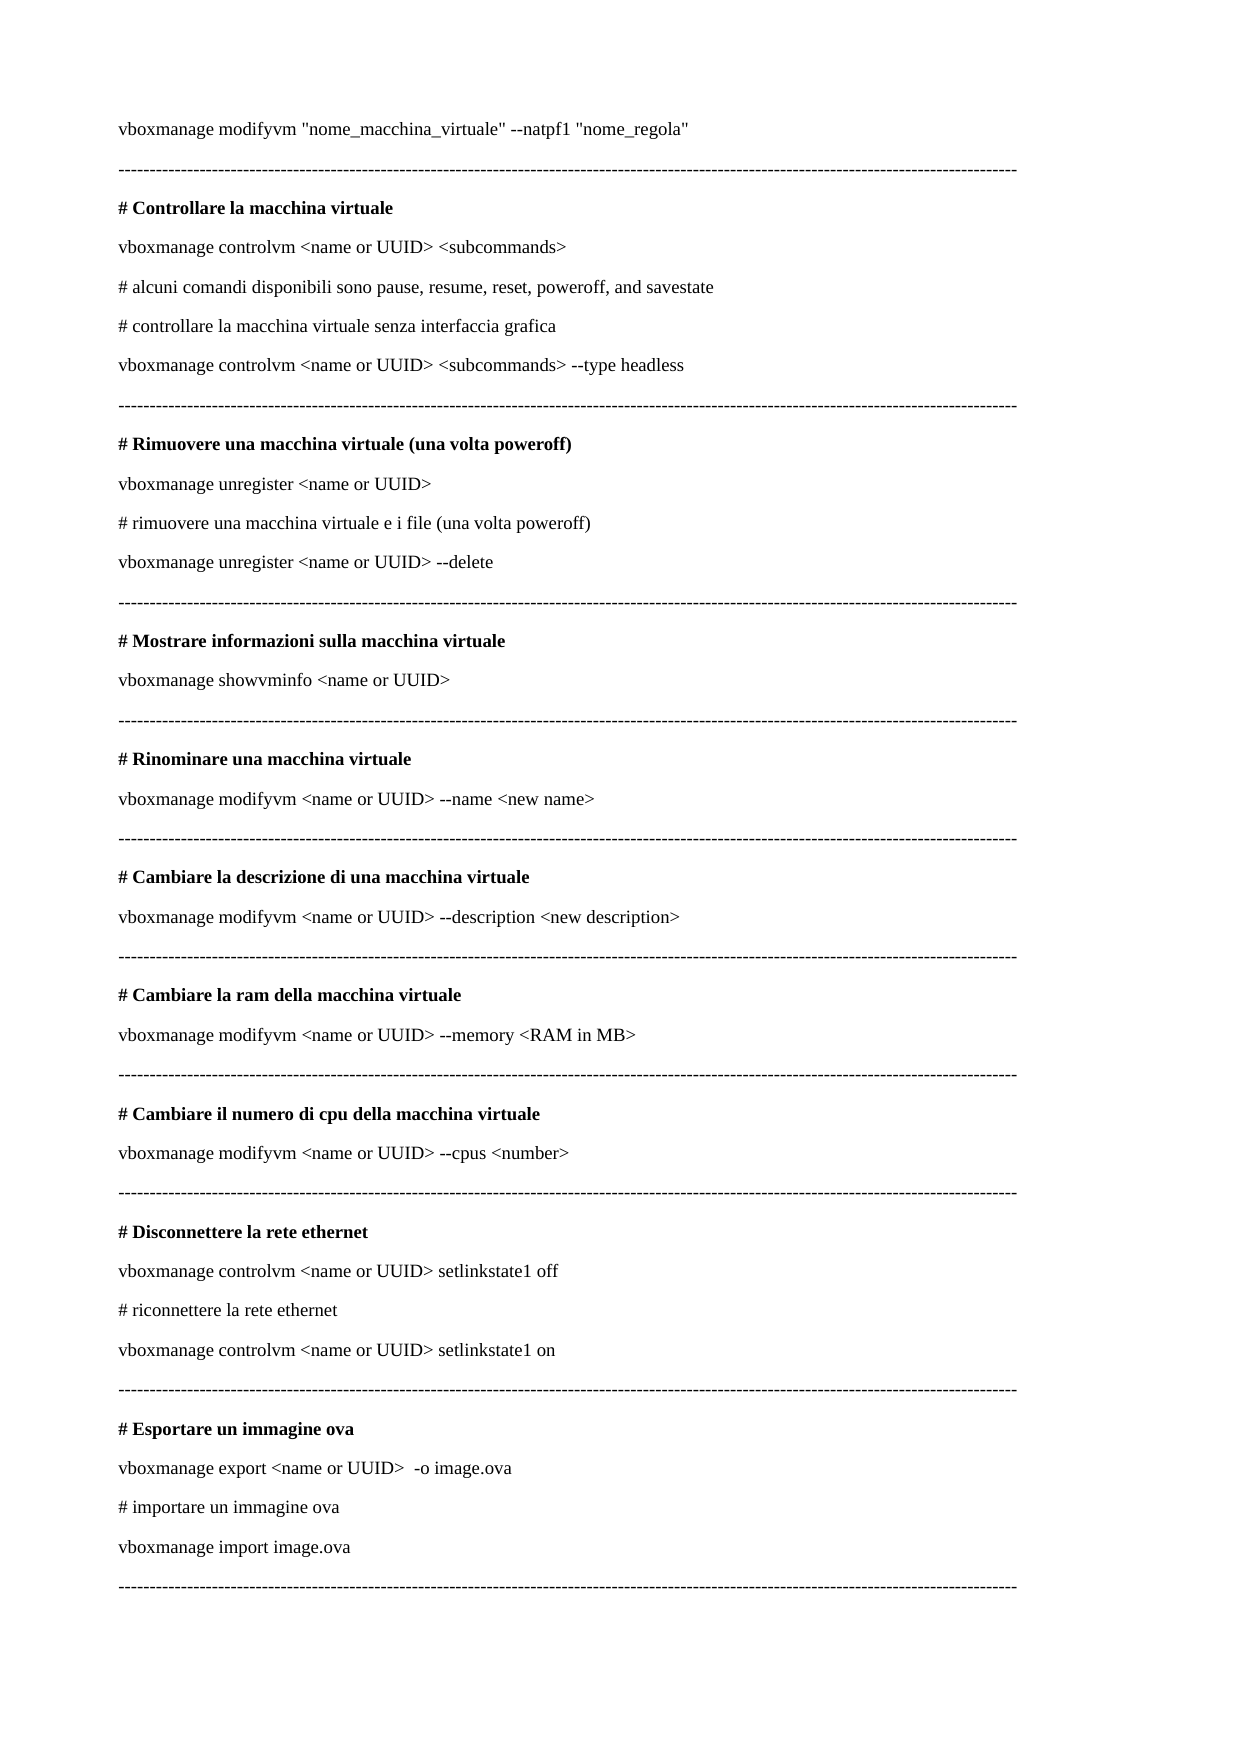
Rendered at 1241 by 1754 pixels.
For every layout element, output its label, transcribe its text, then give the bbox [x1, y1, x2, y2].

text vboxmanage modifyvm <name or UUID> --name <new name> [118, 787, 1122, 809]
text ------------------------------------------------------------------------------------------------------------------------------------------------ [118, 1378, 1122, 1400]
text # alcuni comandi disponibili sono pause, resume, reset, poweroff, and savestate [118, 276, 1122, 297]
text # Cambiare il numero di cpu della macchina virtuale [118, 1102, 1122, 1124]
text vboxmanage modifyvm "nome_macchina_virtuale" --natpf1 "nome_regola" [118, 118, 1122, 140]
text vboxmanage export <name or UUID> -o image.ova [118, 1457, 1122, 1478]
text # Rinominare una macchina virtuale [118, 748, 1122, 770]
text # riconnettere la rete ethernet [118, 1299, 1122, 1321]
text ------------------------------------------------------------------------------------------------------------------------------------------------ [118, 1575, 1122, 1597]
text vboxmanage unregister <name or UUID> [118, 472, 1122, 494]
text ------------------------------------------------------------------------------------------------------------------------------------------------ [118, 945, 1122, 967]
text vboxmanage controlvm <name or UUID> setlinkstate1 on [118, 1339, 1122, 1360]
text ------------------------------------------------------------------------------------------------------------------------------------------------ [118, 827, 1122, 848]
text ------------------------------------------------------------------------------------------------------------------------------------------------ [118, 709, 1122, 730]
text # importare un immagine ova [118, 1496, 1122, 1518]
text # Rimuovere una macchina virtuale (una volta poweroff) [118, 433, 1122, 455]
text vboxmanage unregister <name or UUID> --delete [118, 551, 1122, 573]
text # controllare la macchina virtuale senza interfaccia grafica [118, 315, 1122, 337]
text vboxmanage controlvm <name or UUID> setlinkstate1 off [118, 1260, 1122, 1282]
text vboxmanage modifyvm <name or UUID> --cpus <number> [118, 1142, 1122, 1163]
text vboxmanage modifyvm <name or UUID> --memory <RAM in MB> [118, 1024, 1122, 1045]
text ------------------------------------------------------------------------------------------------------------------------------------------------ [118, 157, 1122, 179]
text # Controllare la macchina virtuale [118, 197, 1122, 218]
text # Cambiare la ram della macchina virtuale [118, 984, 1122, 1006]
text # Cambiare la descrizione di una macchina virtuale [118, 866, 1122, 888]
text vboxmanage controlvm <name or UUID> <subcommands> [118, 236, 1122, 258]
text # Disconnettere la rete ethernet [118, 1221, 1122, 1242]
text # rimuovere una macchina virtuale e i file (una volta poweroff) [118, 512, 1122, 533]
text ------------------------------------------------------------------------------------------------------------------------------------------------ [118, 394, 1122, 415]
text ------------------------------------------------------------------------------------------------------------------------------------------------ [118, 1181, 1122, 1203]
text ------------------------------------------------------------------------------------------------------------------------------------------------ [118, 1063, 1122, 1085]
text # Esportare un immagine ova [118, 1417, 1122, 1439]
text ------------------------------------------------------------------------------------------------------------------------------------------------ [118, 591, 1122, 612]
text vboxmanage modifyvm <name or UUID> --description <new description> [118, 906, 1122, 927]
text # Mostrare informazioni sulla macchina virtuale [118, 630, 1122, 652]
text vboxmanage import image.ova [118, 1536, 1122, 1557]
text vboxmanage controlvm <name or UUID> <subcommands> --type headless [118, 354, 1122, 376]
text vboxmanage showvminfo <name or UUID> [118, 669, 1122, 691]
